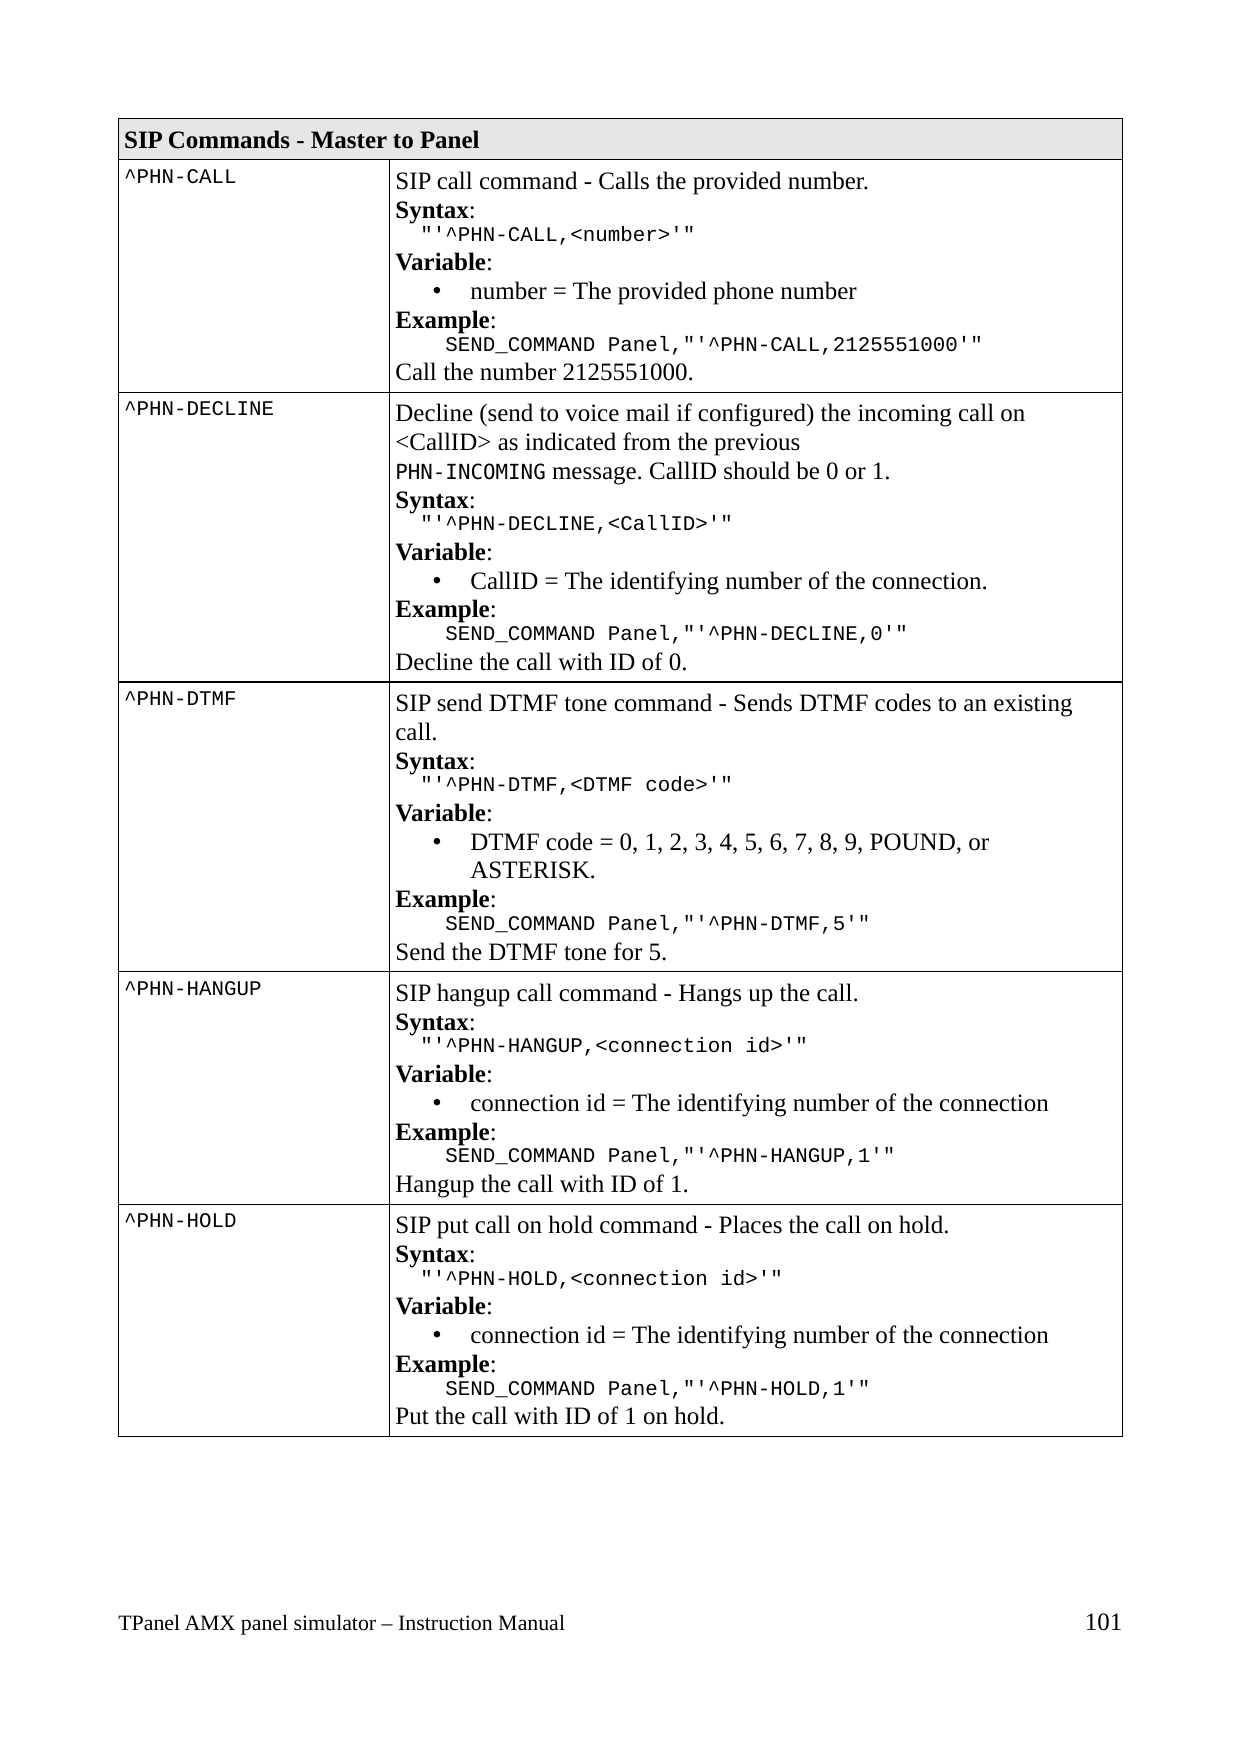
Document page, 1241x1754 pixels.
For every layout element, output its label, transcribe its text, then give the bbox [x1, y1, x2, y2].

table_cell ^PHN-DECLINE [119, 393, 389, 681]
table_cell SIP send DTMF tone command - Sends DTMF codes to an existing call. Syntax: "'^PHN-DTMF,<DTMF code>'" Variable: DTMF code = 0, 1, 2, 3, 4, 5, 6, 7, 8, 9, POUND, or ASTERISK. Example: SEND_COMMAND Panel,"'^PHN-DTMF,5'" Send the DTMF tone for 5. [390, 683, 1122, 971]
table_cell ^PHN-DTMF [119, 683, 389, 971]
table_cell Decline (send to voice mail if configured) the incoming call on <CallID> as indicated from the previous PHN-INCOMING message. CallID should be 0 or 1. Syntax: "'^PHN-DECLINE,<CallID>'" Variable: CallID = The identifying number of the connection. Example: SEND_COMMAND Panel,"'^PHN-DECLINE,0'" Decline the call with ID of 0. [390, 393, 1122, 681]
table_cell SIP put call on hold command - Places the call on hold. Syntax: "'^PHN-HOLD,<connection id>'" Variable: connection id = The identifying number of the connection Example: SEND_COMMAND Panel,"'^PHN-HOLD,1'" Put the call with ID of 1 on hold. [390, 1205, 1122, 1436]
table_cell ^PHN-HOLD [119, 1205, 389, 1436]
table_header SIP Commands - Master to Panel [119, 119, 1122, 159]
table_cell SIP call command - Calls the provided number. Syntax: "'^PHN-CALL,<number>'" Variable: number = The provided phone number Example: SEND_COMMAND Panel,"'^PHN-CALL,2125551000'" Call the number 2125551000. [390, 160, 1122, 392]
table_cell ^PHN-HANGUP [119, 972, 389, 1203]
table_cell ^PHN-CALL [119, 160, 389, 392]
table_cell SIP hangup call command - Hangs up the call. Syntax: "'^PHN-HANGUP,<connection id>'" Variable: connection id = The identifying number of the connection Example: SEND_COMMAND Panel,"'^PHN-HANGUP,1'" Hangup the call with ID of 1. [390, 972, 1122, 1203]
